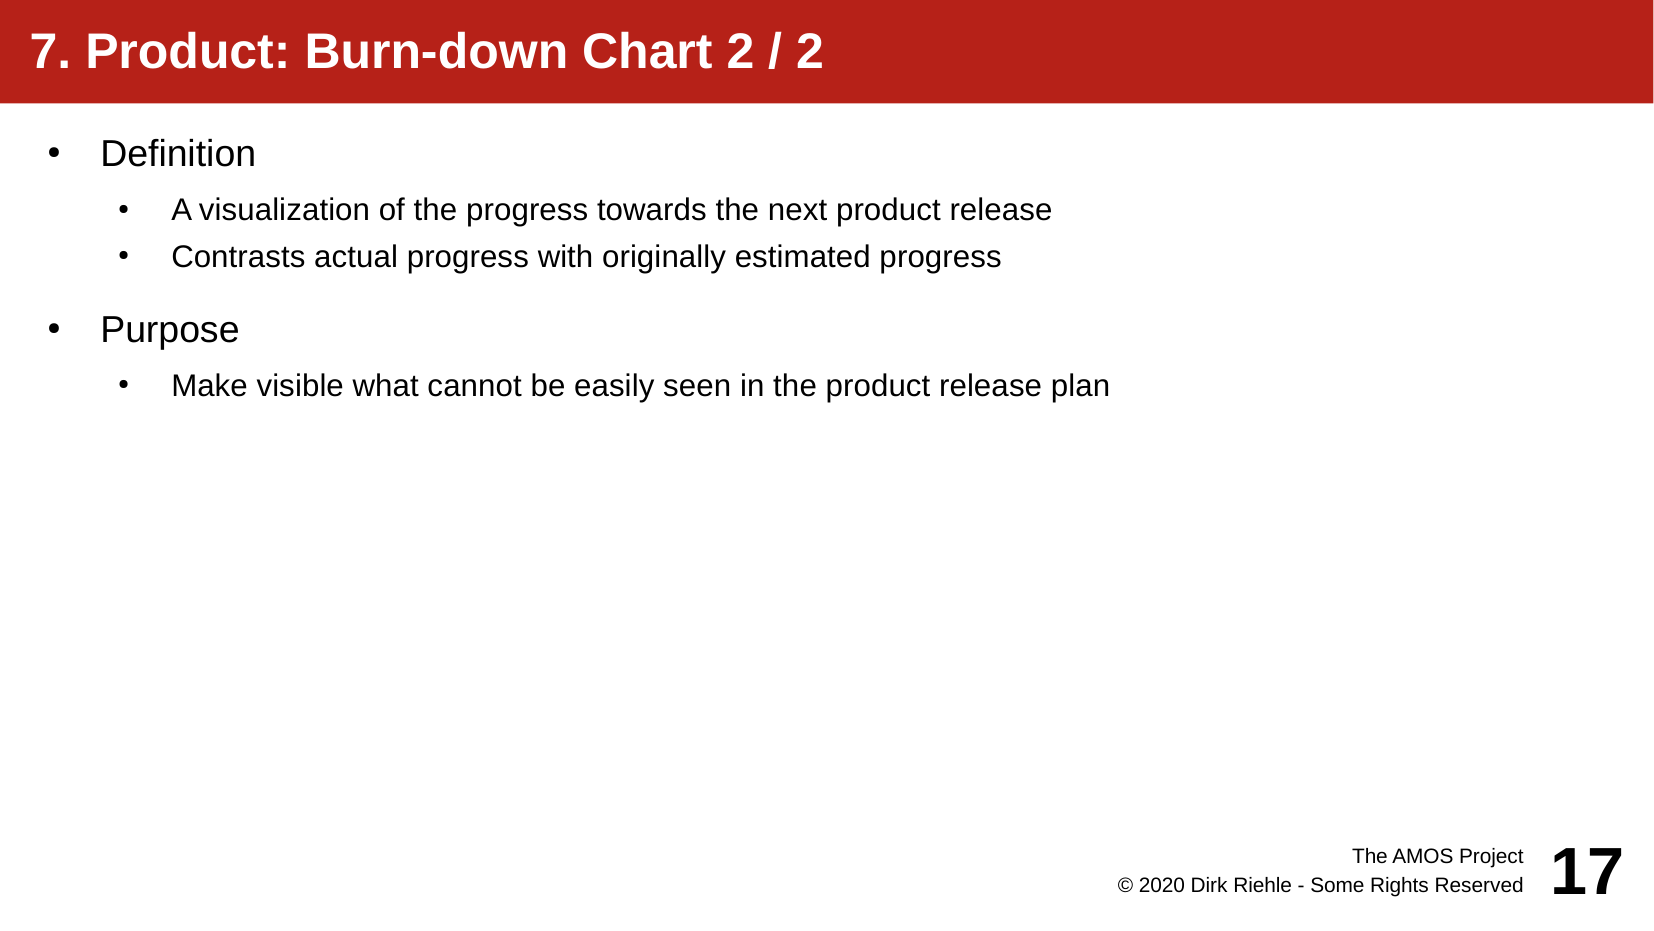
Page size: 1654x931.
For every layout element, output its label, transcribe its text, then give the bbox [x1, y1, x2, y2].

title 7. Product: Burn-down Chart 2 / 2 [0, 0, 1654, 104]
list Definition A visualization of the progress towards the next product release Contrasts actual progress with originally estimated progress Purpose Make visible what cannot be easily seen in the product release plan [29, 132, 1625, 798]
